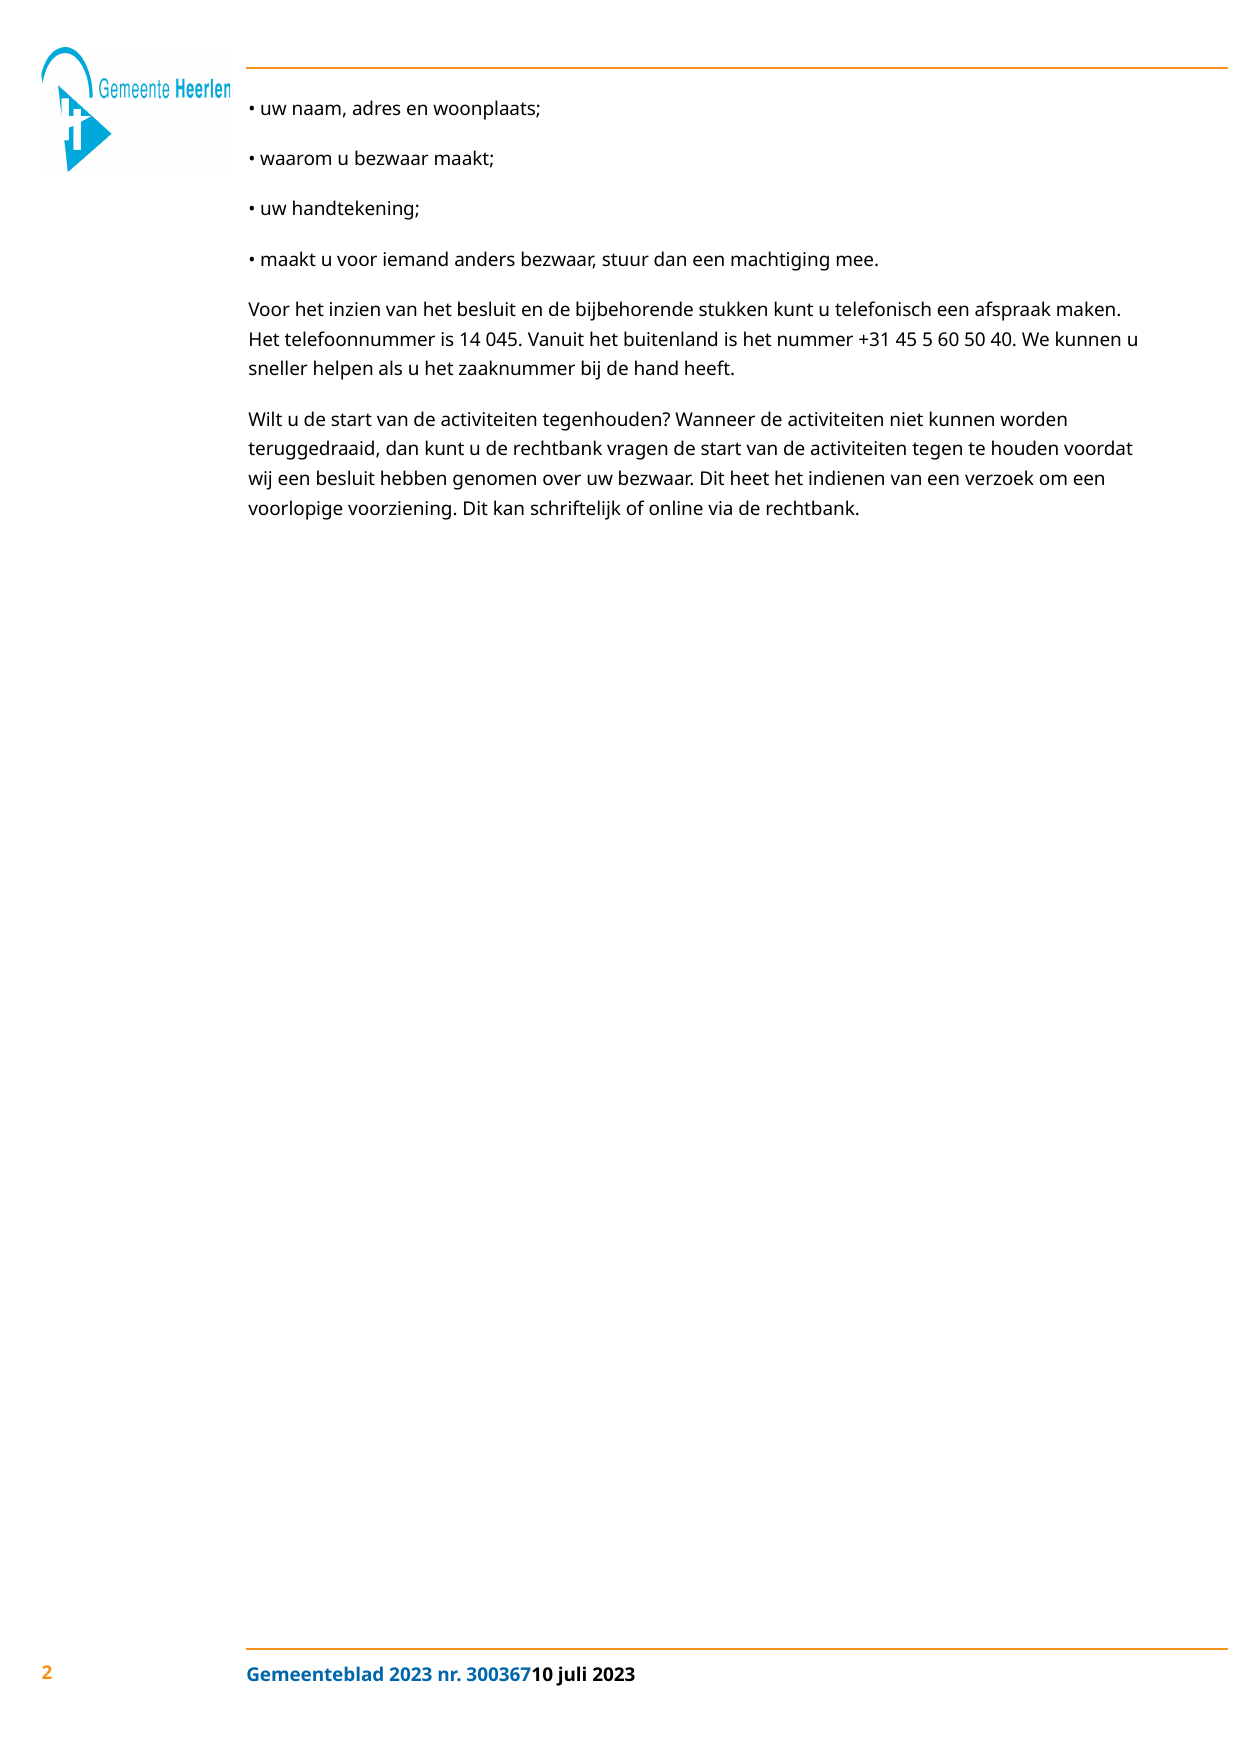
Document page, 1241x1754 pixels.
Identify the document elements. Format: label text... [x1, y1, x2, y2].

picture [41, 47, 231, 172]
text • waarom u bezwaar maakt; [248, 145, 1152, 171]
text Wilt u de start van de activiteiten tegenhouden? Wanneer de activiteiten niet kunnen worden teruggedraaid, dan kunt u de rechtbank vragen de start van de activiteiten tegen te houden voordat wij een besluit hebben genomen over uw bezwaar. Dit heet het indienen van een verzoek om een voorlopige voorziening. Dit kan schriftelijk of online via de rechtbank. [248, 406, 1152, 521]
text • uw naam, adres en woonplaats; [248, 95, 1152, 121]
text Voor het inzien van het besluit en de bijbehorende stukken kunt u telefonisch een afspraak maken. Het telefoonnummer is 14 045. Vanuit het buitenland is het nummer +31 45 5 60 50 40. We kunnen u sneller helpen als u het zaaknummer bij de hand heeft. [248, 296, 1152, 381]
text • uw handtekening; [248, 196, 1152, 221]
text • maakt u voor iemand anders bezwaar, stuur dan een machtiging mee. [248, 246, 1152, 272]
picture [41, 47, 59, 70]
